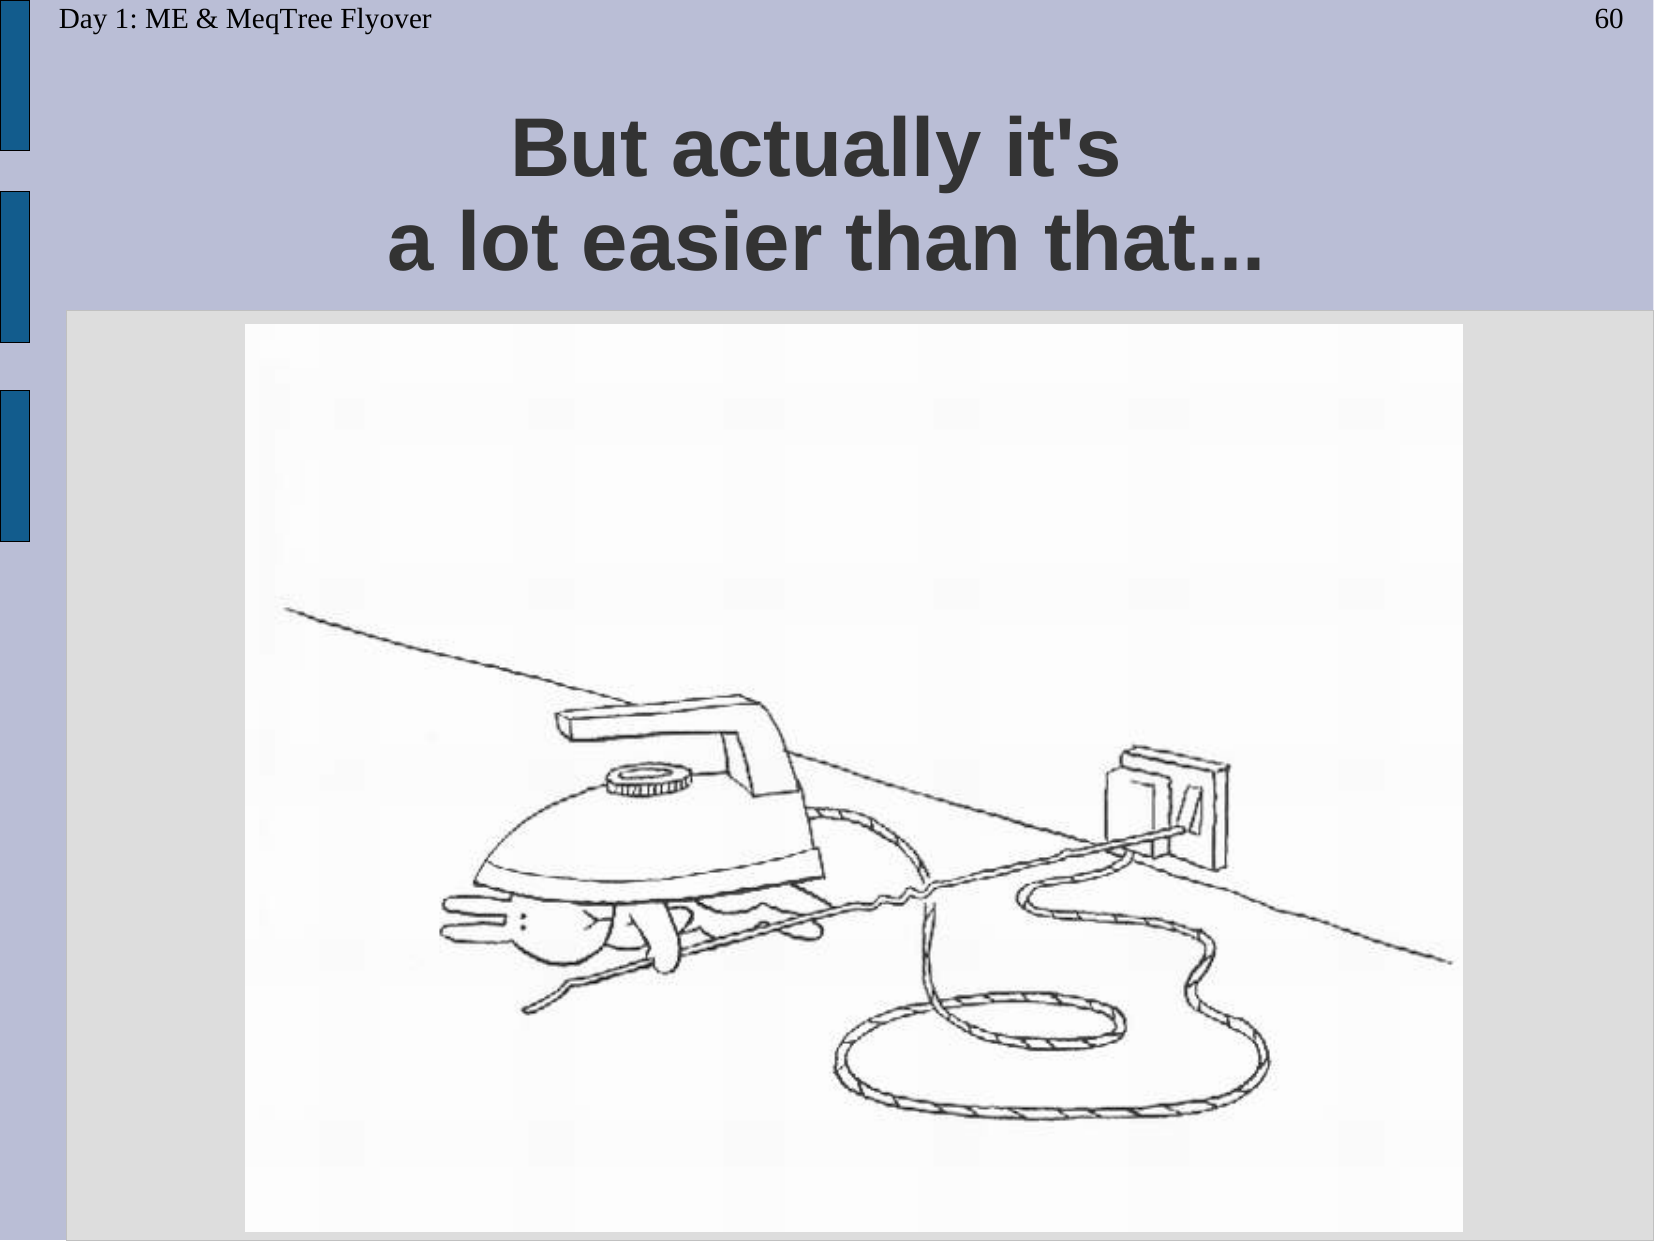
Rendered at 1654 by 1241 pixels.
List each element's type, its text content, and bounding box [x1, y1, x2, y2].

picture [245, 324, 1463, 1232]
title But actually it's a lot easier than that... [121, 91, 1534, 299]
